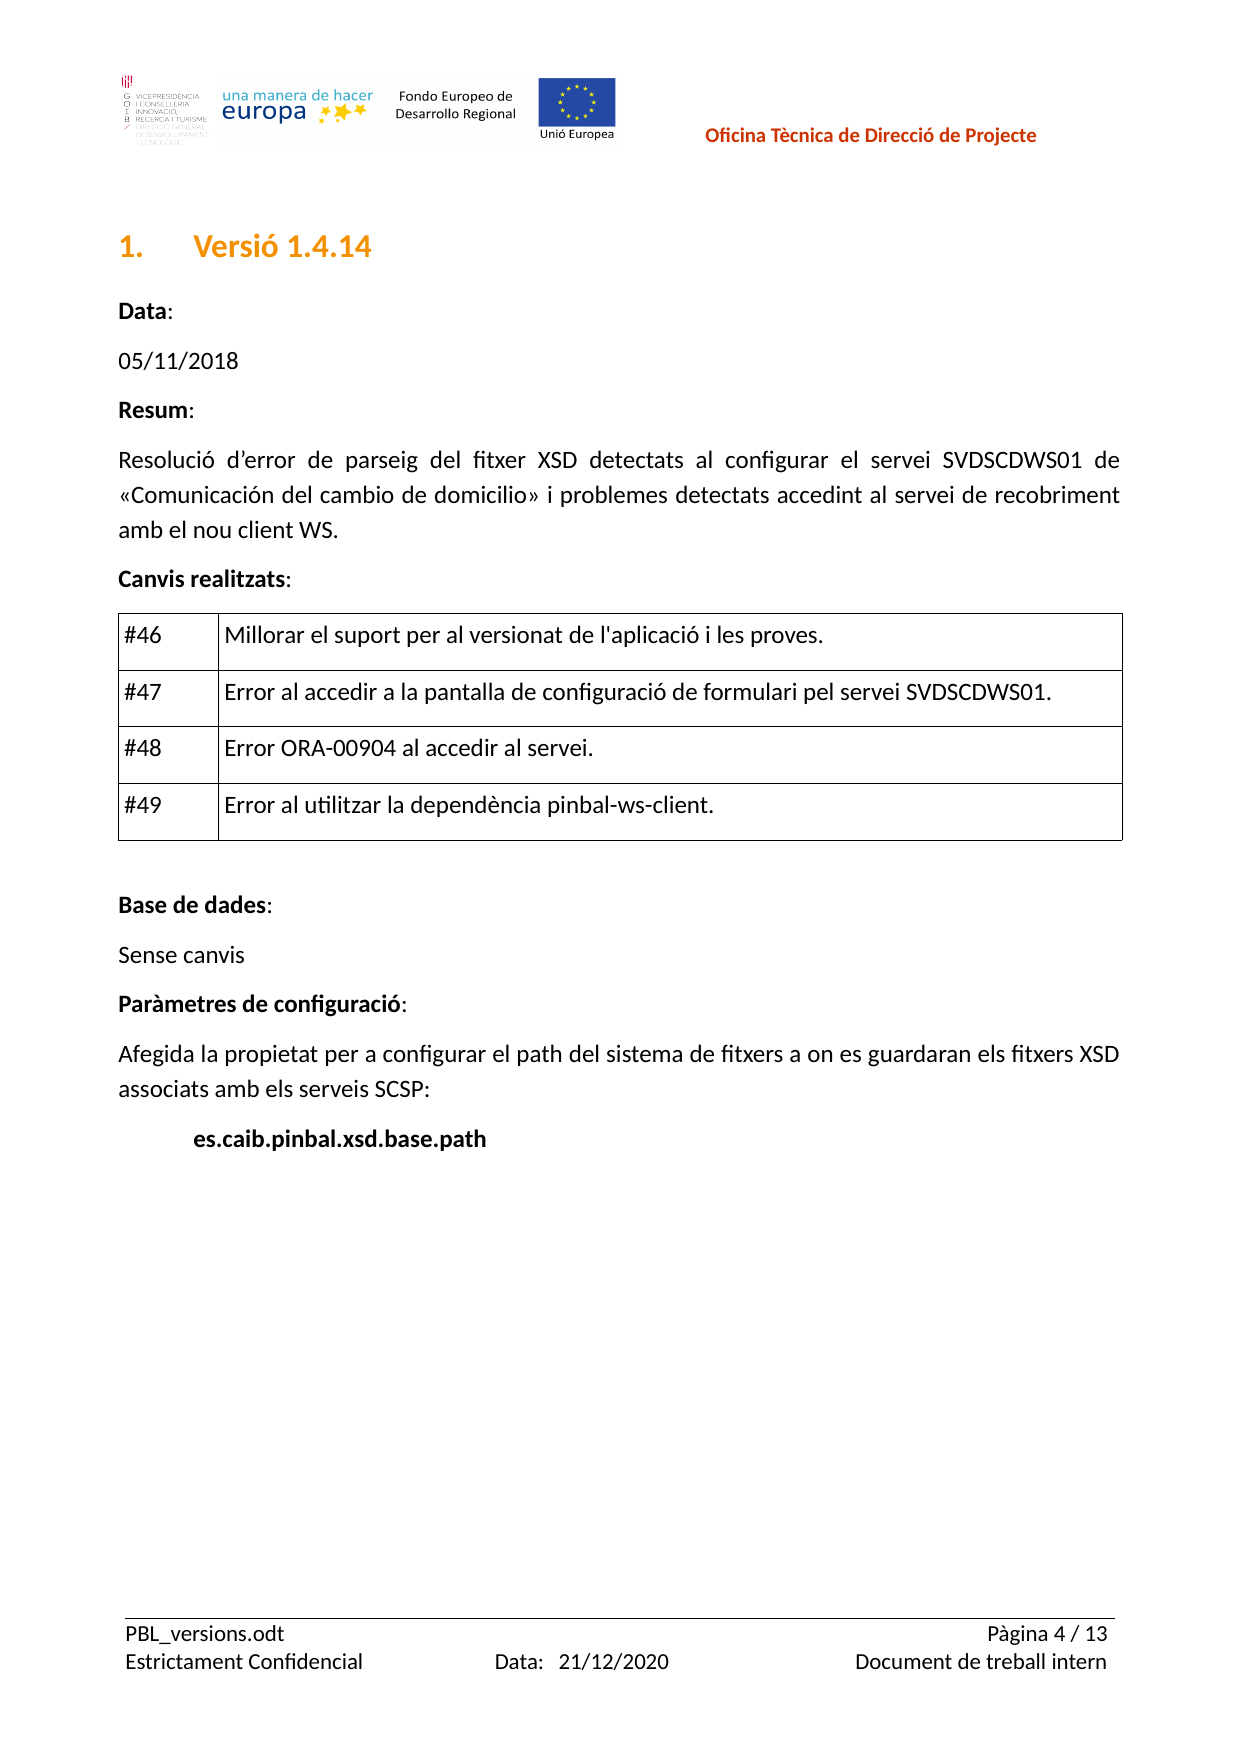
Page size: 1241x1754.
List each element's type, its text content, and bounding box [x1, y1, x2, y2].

text Sense canvis [118, 939, 1122, 969]
text Resum: [118, 394, 1122, 425]
text 05/11/2018 [118, 345, 1122, 375]
table_cell Error al utilitzar la dependència pinbal-ws-client. [219, 784, 1122, 840]
text Paràmetres de configuració: [118, 989, 1122, 1019]
subtitle Versió 1.4.14 [118, 225, 1122, 266]
table_cell #49 [119, 784, 218, 840]
picture [219, 73, 621, 147]
text Afegida la propietat per a configurar el path del sistema de fitxers a on es guardaran els fitxers XSD associats amb els serveis SCSP: [118, 1038, 1122, 1104]
table_header Millorar el suport per al versionat de l'aplicació i les proves. [219, 614, 1122, 670]
table_cell Error ORA-00904 al accedir al servei. [219, 727, 1122, 783]
picture [118, 73, 213, 147]
table_header #46 [119, 614, 218, 670]
text Base de dades: [118, 889, 1122, 920]
table_cell #48 [119, 727, 218, 783]
table_cell Error al accedir a la pantalla de configuració de formulari pel servei SVDSCDWS01. [219, 671, 1122, 726]
text Canvis realitzats: [118, 563, 1122, 594]
text es.caib.pinbal.xsd.base.path [118, 1123, 1122, 1153]
text Data: [118, 295, 1122, 326]
text Resolució d’error de parseig del fitxer XSD detectats al configurar el servei SVDSCDWS01 de «Comunicación del cambio de domicilio» i problemes detectats accedint al servei de recobriment amb el nou client WS. [118, 444, 1122, 544]
table_cell #47 [119, 671, 218, 726]
